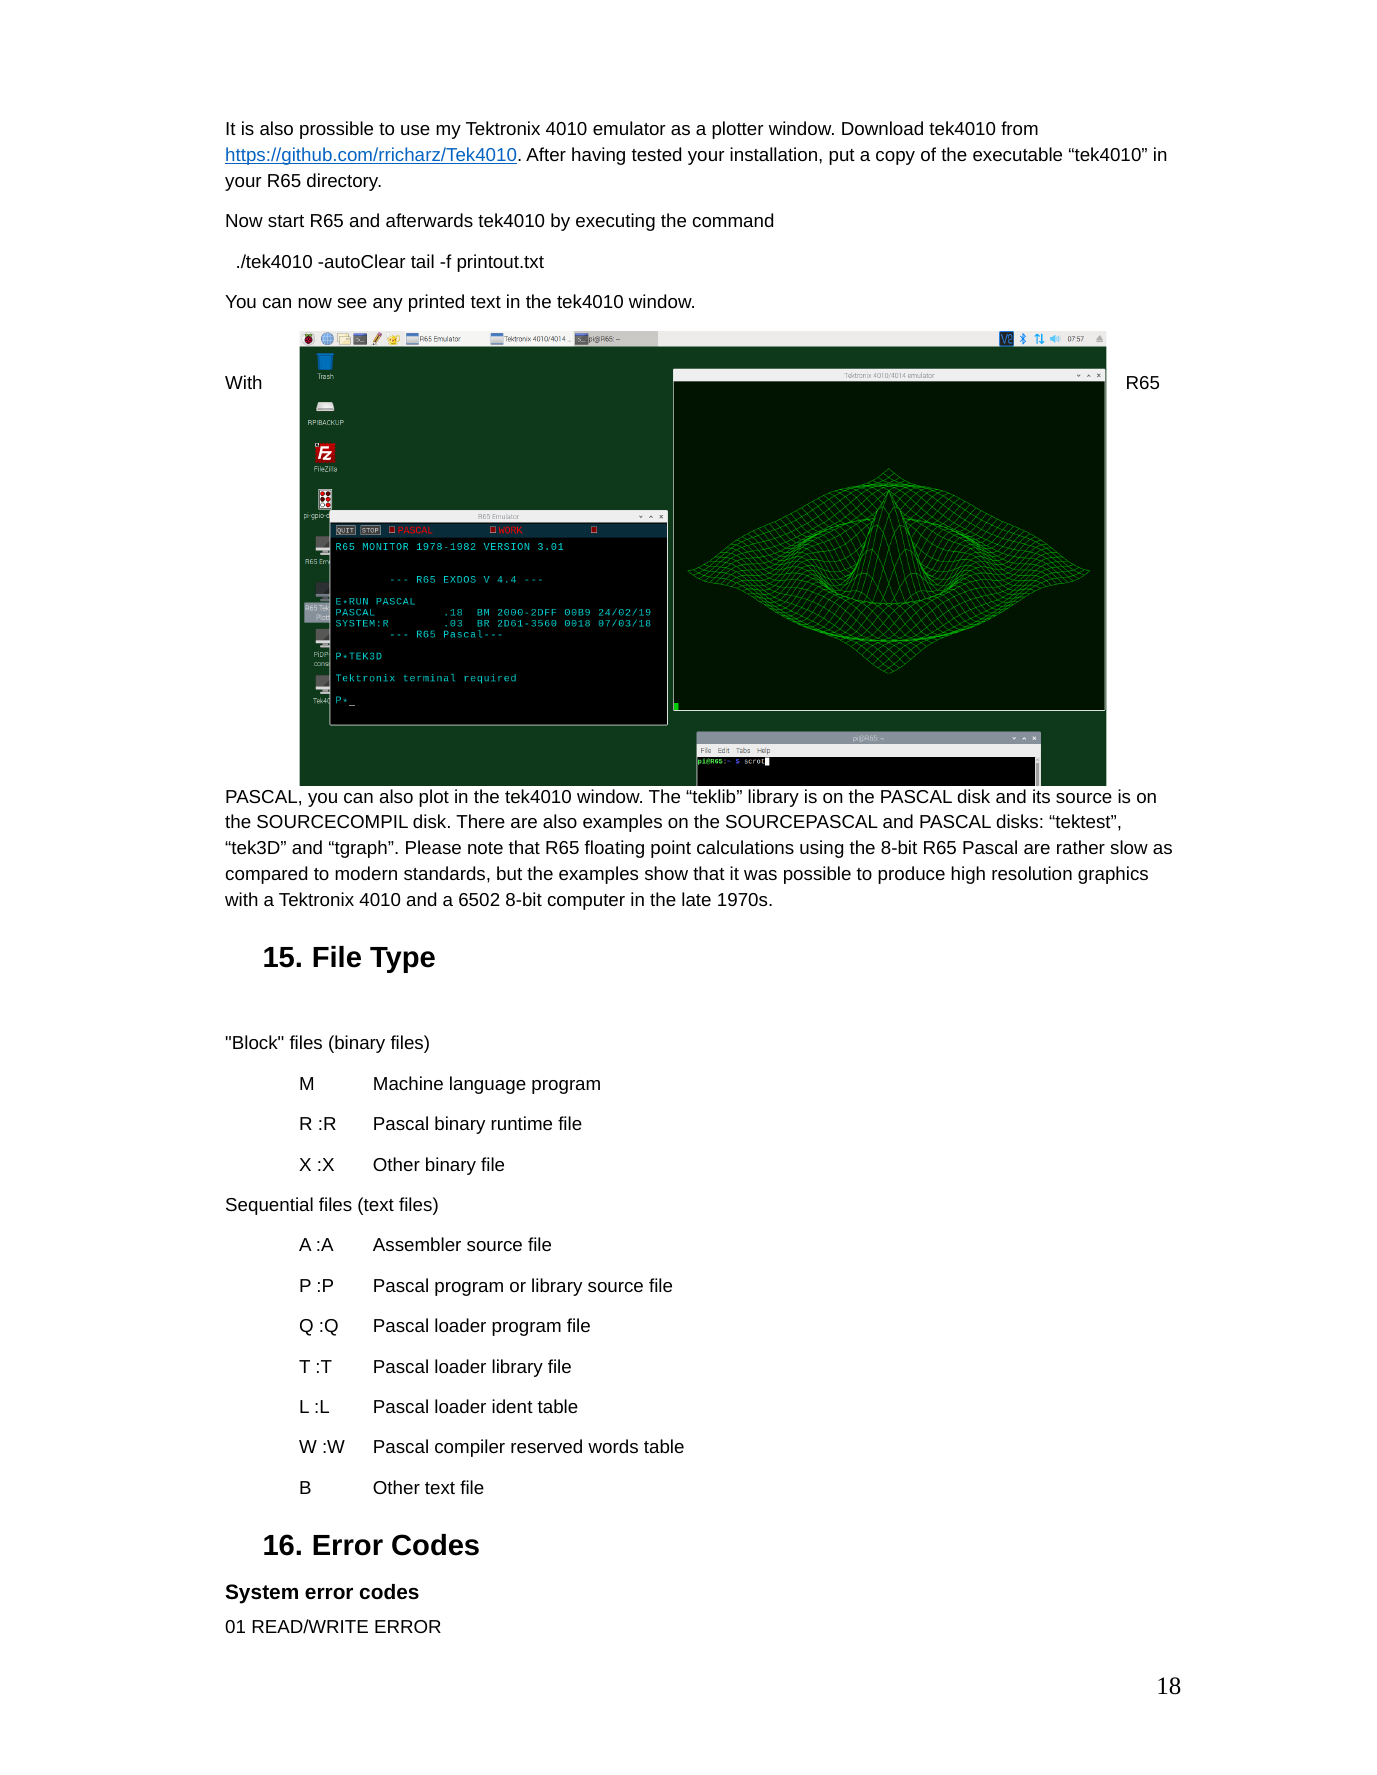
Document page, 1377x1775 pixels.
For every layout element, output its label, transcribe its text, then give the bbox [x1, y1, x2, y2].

text L :L Pascal loader ident table [225, 1396, 1181, 1417]
text 01 READ/WRITE ERROR [225, 1616, 1181, 1638]
text Sequential files (text files) [225, 1194, 1181, 1215]
subtitle Error Codes [262, 1528, 1181, 1562]
text X :X Other binary file [225, 1153, 1181, 1175]
text Now start R65 and afterwards tek4010 by executing the command [225, 210, 1181, 232]
text P :P Pascal program or library source file [225, 1274, 1181, 1296]
text Q :Q Pascal loader program file [225, 1315, 1181, 1337]
text It is also prossible to use my Tektronix 4010 emulator as a plotter window. Download tek4010 from https://github.com/rricharz/Tek4010. After having tested your installation, put a copy of the executable “tek4010” in your R65 directory. [225, 118, 1181, 191]
text A :A Assembler source file [225, 1234, 1181, 1256]
text "Block" files (binary files) [225, 1032, 1181, 1054]
text You can now see any printed text in the tek4010 window. [225, 291, 1181, 313]
text W :W Pascal compiler reserved words table [225, 1436, 1181, 1458]
text ./tek4010 -autoClear tail -f printout.txt [225, 251, 1181, 272]
text R :R Pascal binary runtime file [225, 1113, 1181, 1134]
subtitle System error codes [225, 1579, 1181, 1603]
subtitle File Type [262, 940, 1181, 974]
picture [299, 331, 1107, 786]
text M Machine language program [225, 1072, 1181, 1094]
text B Other text file [225, 1477, 1181, 1498]
text T :T Pascal loader library file [225, 1355, 1181, 1377]
text With R65 PASCAL, you can also plot in the tek4010 window. The “teklib” library is on the PASCAL disk and its source is on the SOURCECOMPIL disk. There are also examples on the SOURCEPASCAL and PASCAL disks: “tektest”, “tek3D” and “tgraph”. Please note that R65 floating point calculations using the 8-bit R65 Pascal are rather slow as compared to modern standards, but the examples show that it was possible to produce high resolution graphics with a Tektronix 4010 and a 6502 8-bit computer in the late 1970s. [225, 372, 1181, 910]
